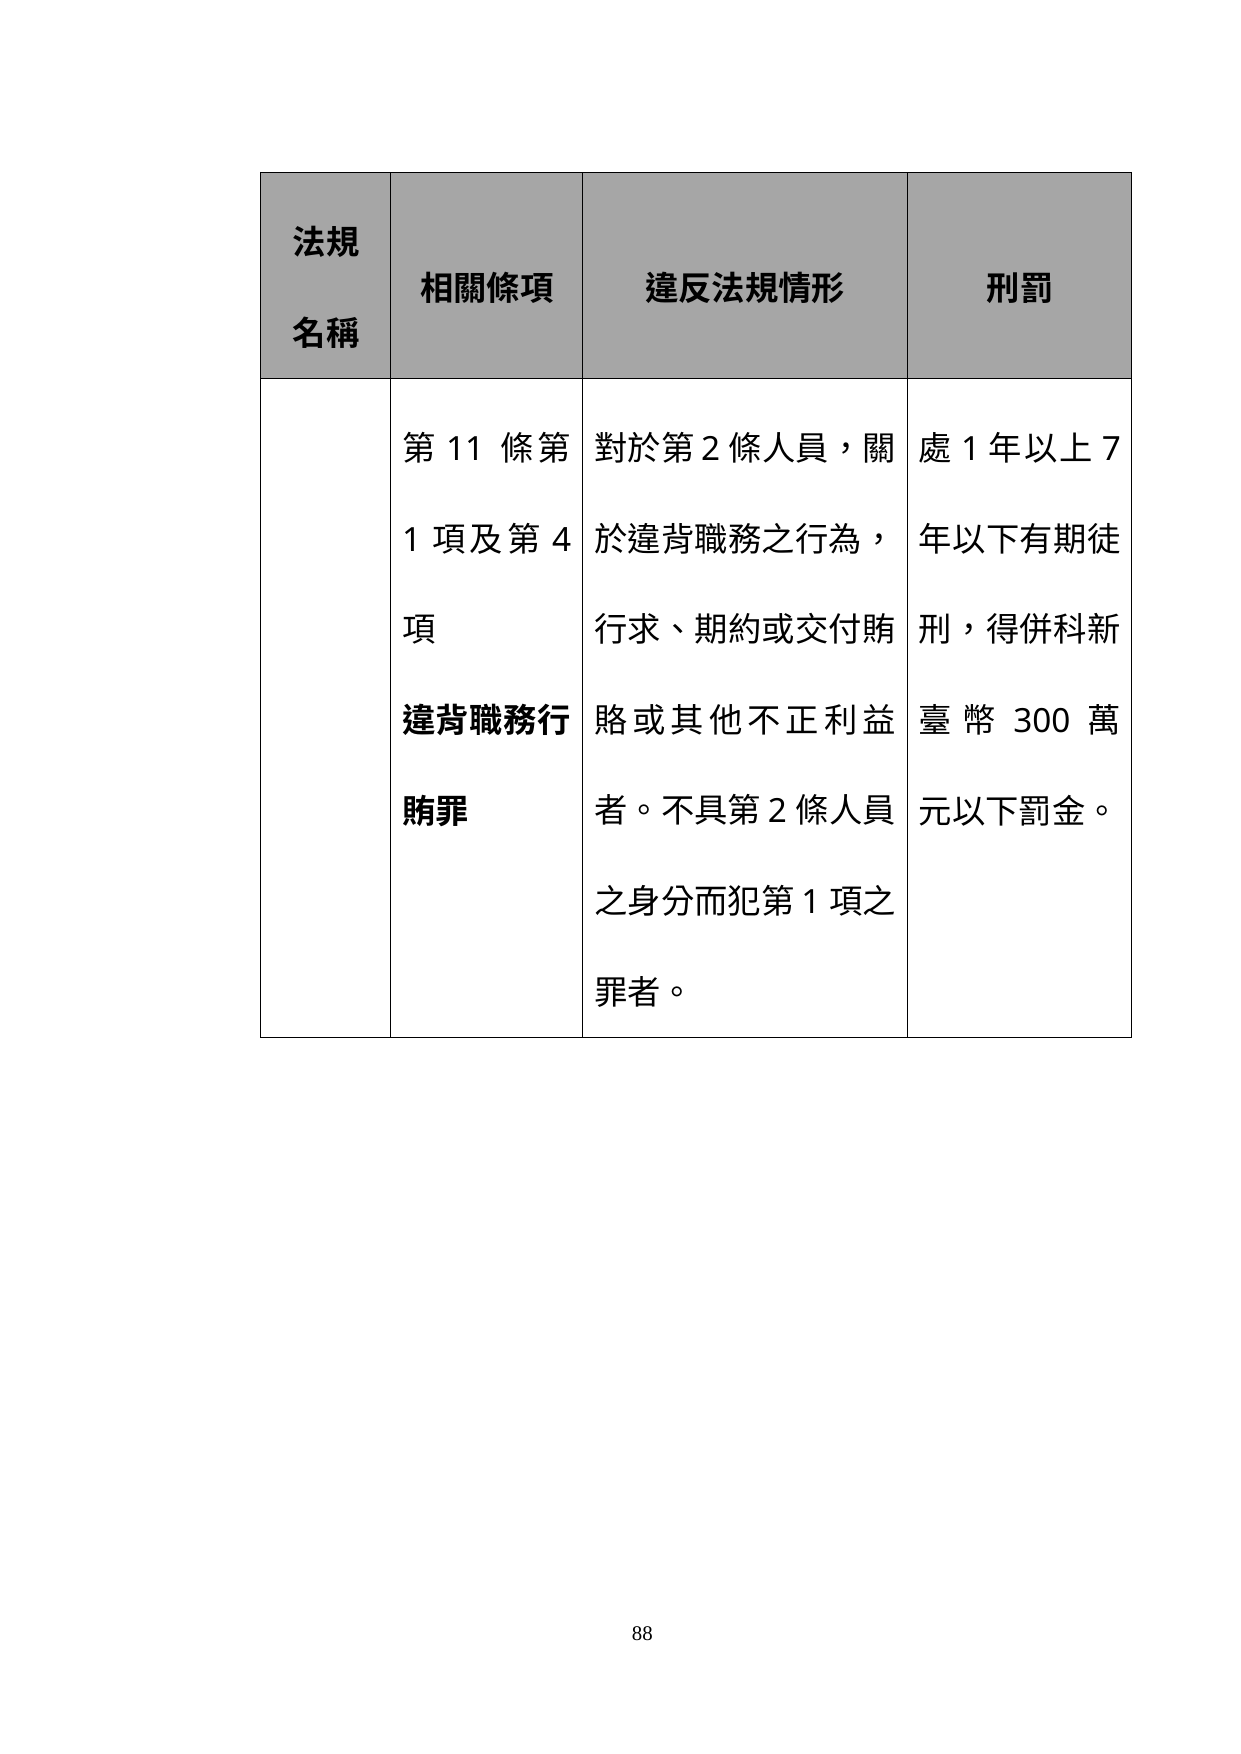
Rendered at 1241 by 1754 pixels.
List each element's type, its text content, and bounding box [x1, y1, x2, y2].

table_header 法規 名稱 [261, 173, 390, 378]
table_cell 處1年以上7年以下有期徒刑，得併科新臺幣300萬元以下罰金。 [908, 379, 1131, 1037]
table_cell [261, 379, 390, 1037]
table_header 相關條項 [391, 173, 582, 378]
table_header 違反法規情形 [583, 173, 907, 378]
table_cell 對於第2 條人員，關於違背職務之行為，行求、期約或交付賄賂或其他不正利益者。不具第2 條人員之身分而犯第1 項之罪者。 [583, 379, 907, 1037]
table_cell 第11 條第1項及第4 項 違背職務行賄罪 [391, 379, 582, 1037]
table_header 刑罰 [908, 173, 1131, 378]
